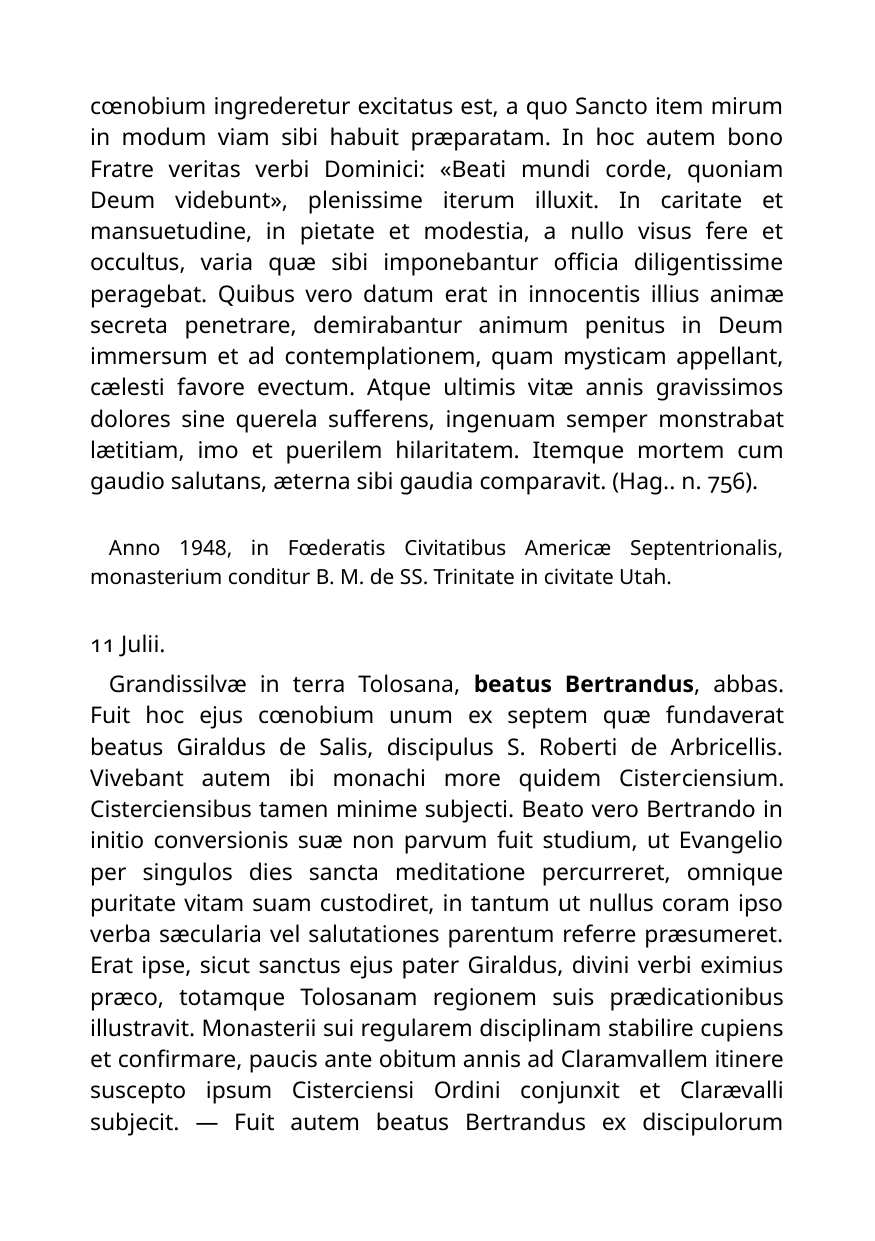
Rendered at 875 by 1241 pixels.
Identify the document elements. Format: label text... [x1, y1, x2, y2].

text cœnobium ingrederetur excitatus est, a quo Sancto item mirum in modum viam sibi habuit præparatam. In hoc autem bono Fratre veritas verbi Dominici: «Beati mundi corde, quoniam Deum videbunt», plenissime iterum illuxit. In caritate et mansuetudine, in pietate et modestia, a nullo visus fere et occultus, varia quæ sibi imponebantur officia diligentissime peragebat. Quibus vero datum erat in innocen­tis illius animæ secreta penetrare, demirabantur animum penitus in Deum immersum et ad contemplationem, quam mysticam appellant, cælesti favore evectum. Atque ultimis vitæ annis gravissimos dolores sine querela sufferens, inge­nuam semper monstrabat lætitiam, imo et puerilem hilari­tatem. Itemque mortem cum gaudio salutans, æterna sibi gaudia comparavit. (Hag.. n. 756). [90, 90, 784, 496]
text Grandissilvæ in terra Tolosana, beatus Bertrandus, abbas. Fuit hoc ejus cœnobium unum ex septem quæ fun­daverat beatus Giraldus de Salis, discipulus S. Roberti de Arbricellis. Vivebant autem ibi monachi more quidem Cister­ciensium. Cisterciensibus tamen minime subjecti. Beato vero Bertrando in initio conversionis suæ non parvum fuit studium, ut Evangelio per singulos dies sancta meditatione percurreret, omnique puritate vitam suam custodiret, in tantum ut nullus coram ipso verba sæcularia vel salutationes parentum referre præsumeret. Erat ipse, sicut sanctus ejus pater Giraldus, divini verbi eximius præco, totamque Tolosanam regionem suis prædicationibus illustravit. Monasterii sui regularem disciplinam stabilire cupiens et confirmare, paucis ante obitum annis ad Claramvallem itinere suscepto ipsum Cisterciensi Ordini conjunxit et Clarævalli subjecit. — Fuit autem beatus Bertrandus ex discipulorum [90, 668, 784, 1137]
text Anno 1948, in Fœderatis Civitatibus Americæ Septentrionalis, monasterium conditur B. M. de SS. Trinitate in civitate Utah. [90, 533, 784, 590]
text 11 Julii. [90, 628, 784, 659]
